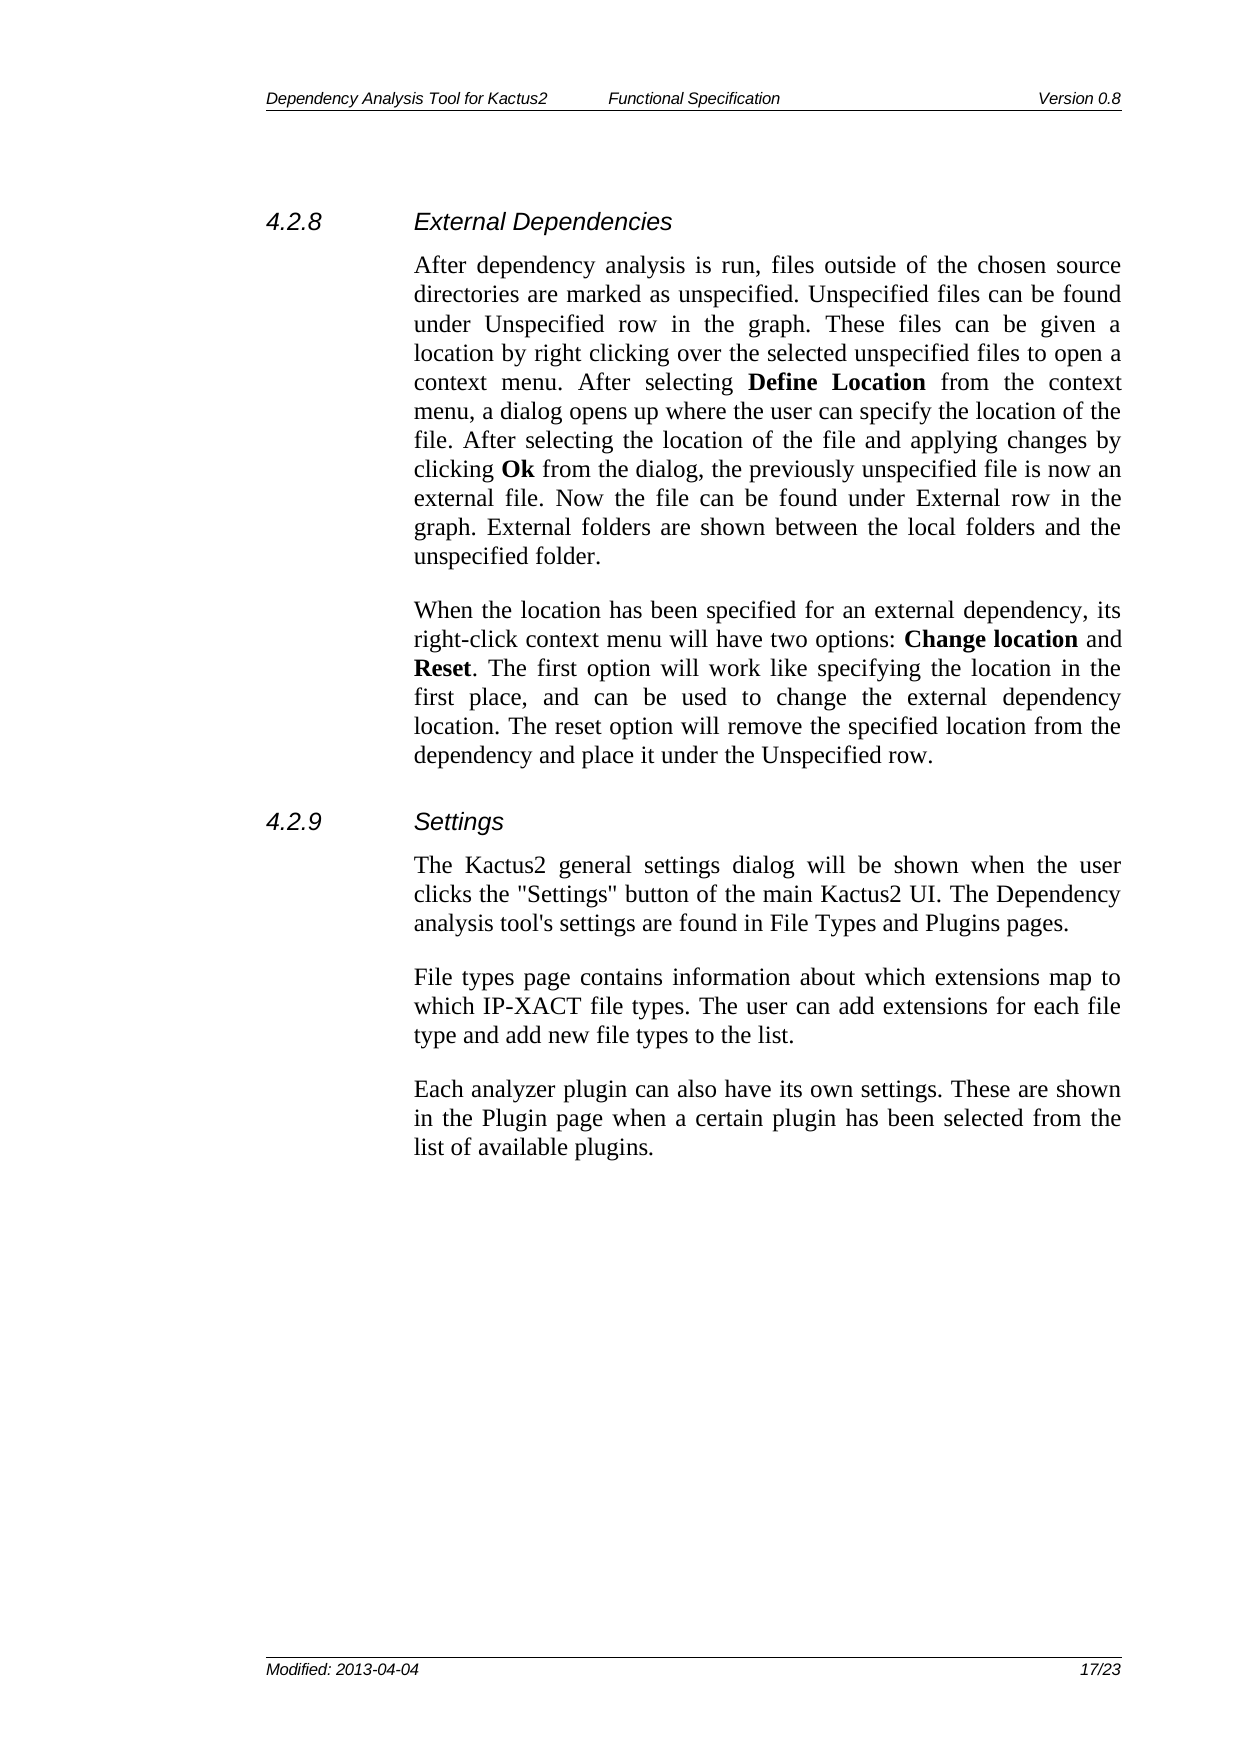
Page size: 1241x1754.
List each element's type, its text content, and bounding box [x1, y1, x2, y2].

subtitle Settings [266, 806, 1122, 836]
text The Kactus2 general settings dialog will be shown when the user clicks the "Settings" button of the main Kactus2 UI. The Dependency analysis tool's settings are found in File Types and Plugins pages. [413, 850, 1122, 937]
text When the location has been specified for an external dependency, its right-click context menu will have two options: Change location and Reset. The first option will work like specifying the location in the first place, and can be used to change the external dependency location. The reset option will remove the specified location from the dependency and place it under the Unspecified row. [413, 595, 1122, 769]
subtitle External Dependencies [266, 207, 1122, 236]
text File types page contains information about which extensions map to which IP-XACT file types. The user can add extensions for each file type and add new file types to the list. [413, 962, 1122, 1049]
text Each analyzer plugin can also have its own settings. These are shown in the Plugin page when a certain plugin has been selected from the list of available plugins. [413, 1074, 1122, 1161]
text After dependency analysis is run, files outside of the chosen source directories are marked as unspecified. Unspecified files can be found under Unspecified row in the graph. These files can be given a location by right clicking over the selected unspecified files to open a context menu. After selecting Define Location from the context menu, a dialog opens up where the user can specify the location of the file. After selecting the location of the file and applying changes by clicking Ok from the dialog, the previously unspecified file is now an external file. Now the file can be found under External row in the graph. External folders are shown between the local folders and the unspecified folder. [413, 250, 1122, 570]
